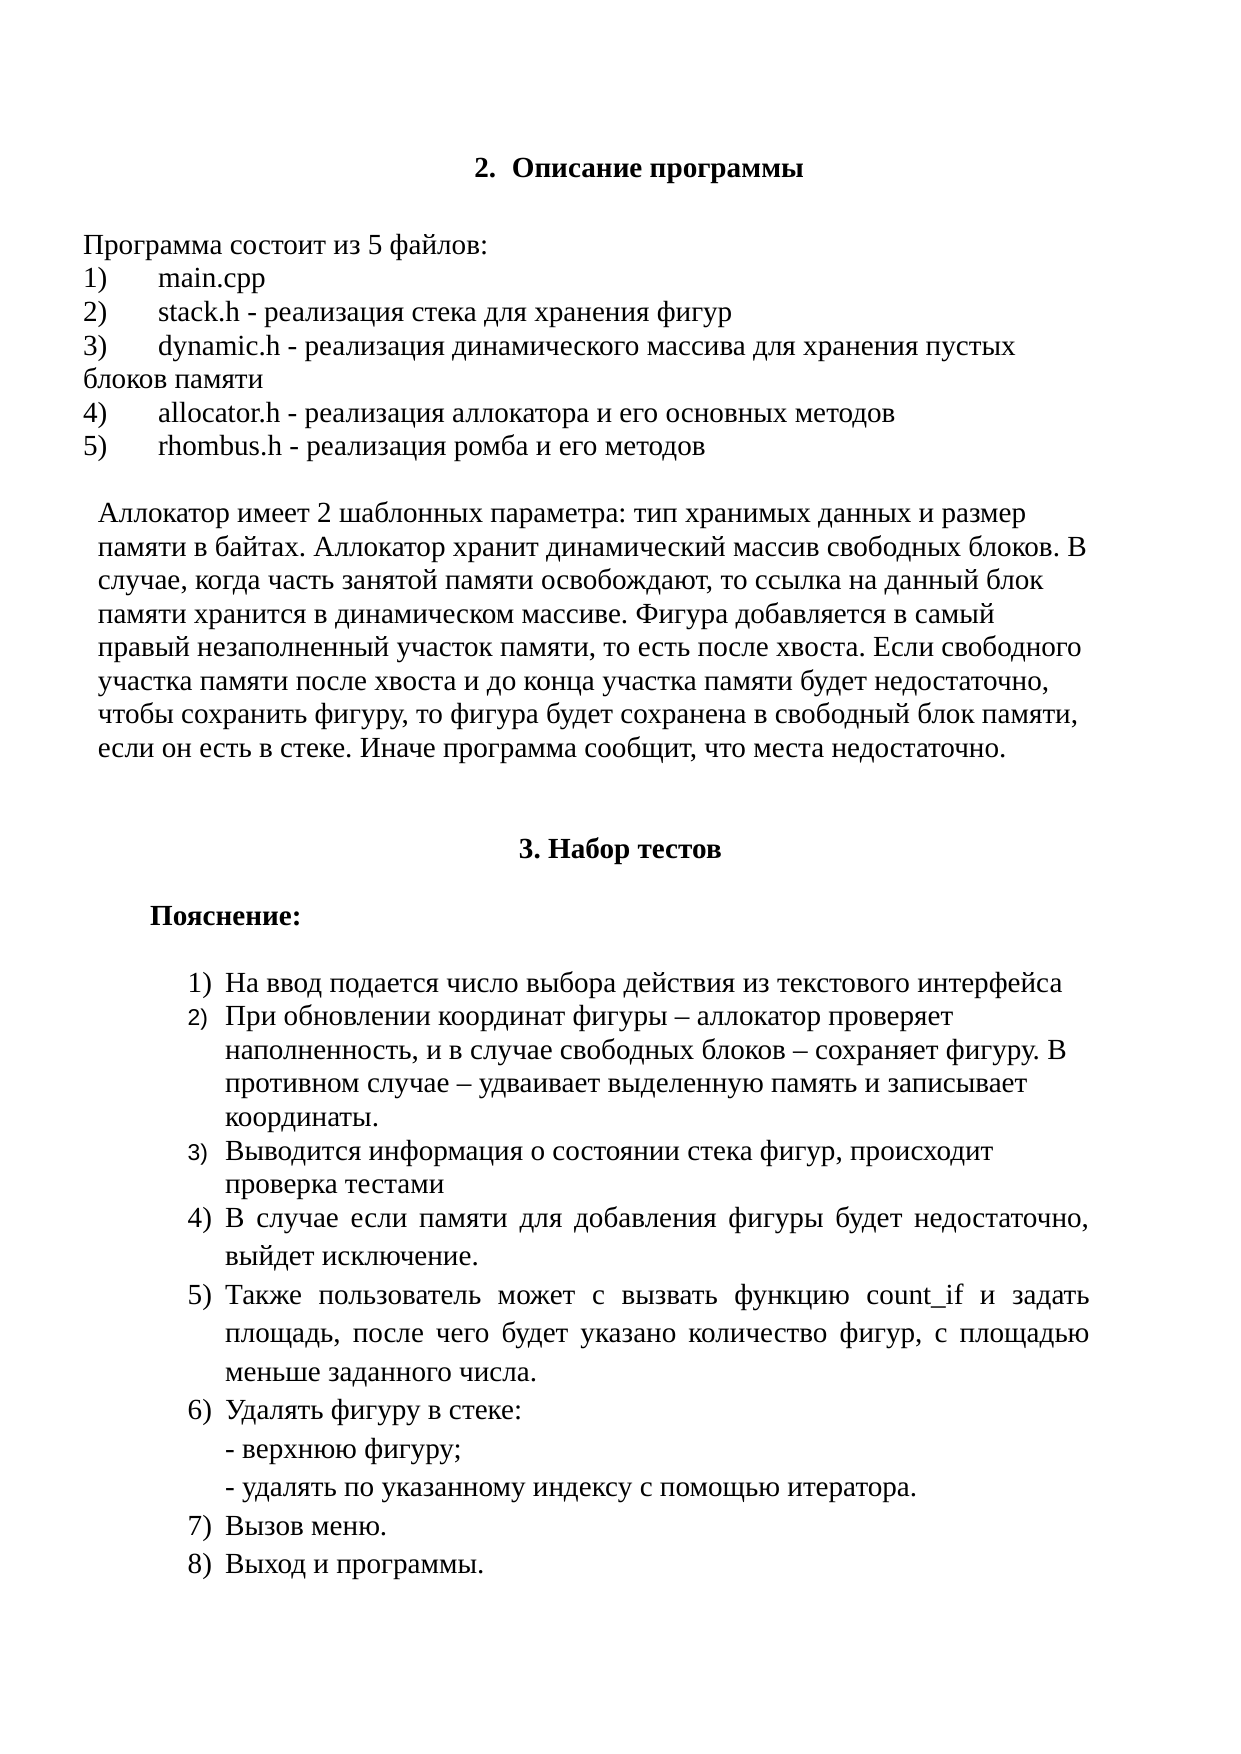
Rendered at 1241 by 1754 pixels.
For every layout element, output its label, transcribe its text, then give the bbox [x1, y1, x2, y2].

list В случае если памяти для добавления фигуры будет недостаточно, выйдет исключение. [187, 1200, 1090, 1272]
text 3) dynamic.h - реализация динамического массива для хранения пустых блоков памяти [83, 328, 1090, 395]
text - верхнюю фигуру; [187, 1431, 1090, 1464]
text Программа состоит из 5 файлов: [83, 227, 1090, 261]
list Описание программы [187, 150, 1090, 183]
text 1) main.cpp [83, 261, 1090, 294]
list Выход и программы. [187, 1547, 1090, 1580]
list На ввод подается число выбора действия из текстового интерфейса [187, 965, 1090, 998]
text Аллокатор имеет 2 шаблонных параметра: тип хранимых данных и размер памяти в байтах. Аллокатор хранит динамический массив свободных блоков. В случае, когда часть занятой памяти освобождают, то ссылка на данный блок памяти хранится в динамическом массиве. Фигура добавляется в самый правый незаполненный участок памяти, то есть после хвоста. Если свободного участка памяти после хвоста и до конца участка памяти будет недостаточно, чтобы сохранить фигуру, то фигура будет сохранена в свободный блок памяти, если он есть в стеке. Иначе программа сообщит, что места недостаточно. [98, 495, 1090, 764]
list Удалять фигуру в стеке: [187, 1392, 1090, 1426]
list Также пользователь может с вызвать функцию count_if и задать площадь, после чего будет указано количество фигур, с площадью меньше заданного числа. [187, 1277, 1090, 1387]
list Выводится информация о состоянии стека фигур, происходит проверка тестами [187, 1133, 1090, 1200]
text 2) stack.h - реализация стека для хранения фигур [83, 294, 1090, 328]
text Пояснение: [150, 898, 1090, 931]
text - удалять по указанному индексу с помощью итератора. [187, 1469, 1090, 1503]
text 4) allocator.h - реализация аллокатора и его основных методов [83, 395, 1090, 428]
list Вызов меню. [187, 1508, 1090, 1542]
text 5) rhombus.h - реализация ромба и его методов [83, 428, 1090, 462]
text 3. Набор тестов [150, 831, 1090, 864]
list При обновлении координат фигуры – аллокатор проверяет наполненность, и в случае свободных блоков – сохраняет фигуру. В противном случае – удваивает выделенную память и записывает координаты. [187, 998, 1090, 1133]
